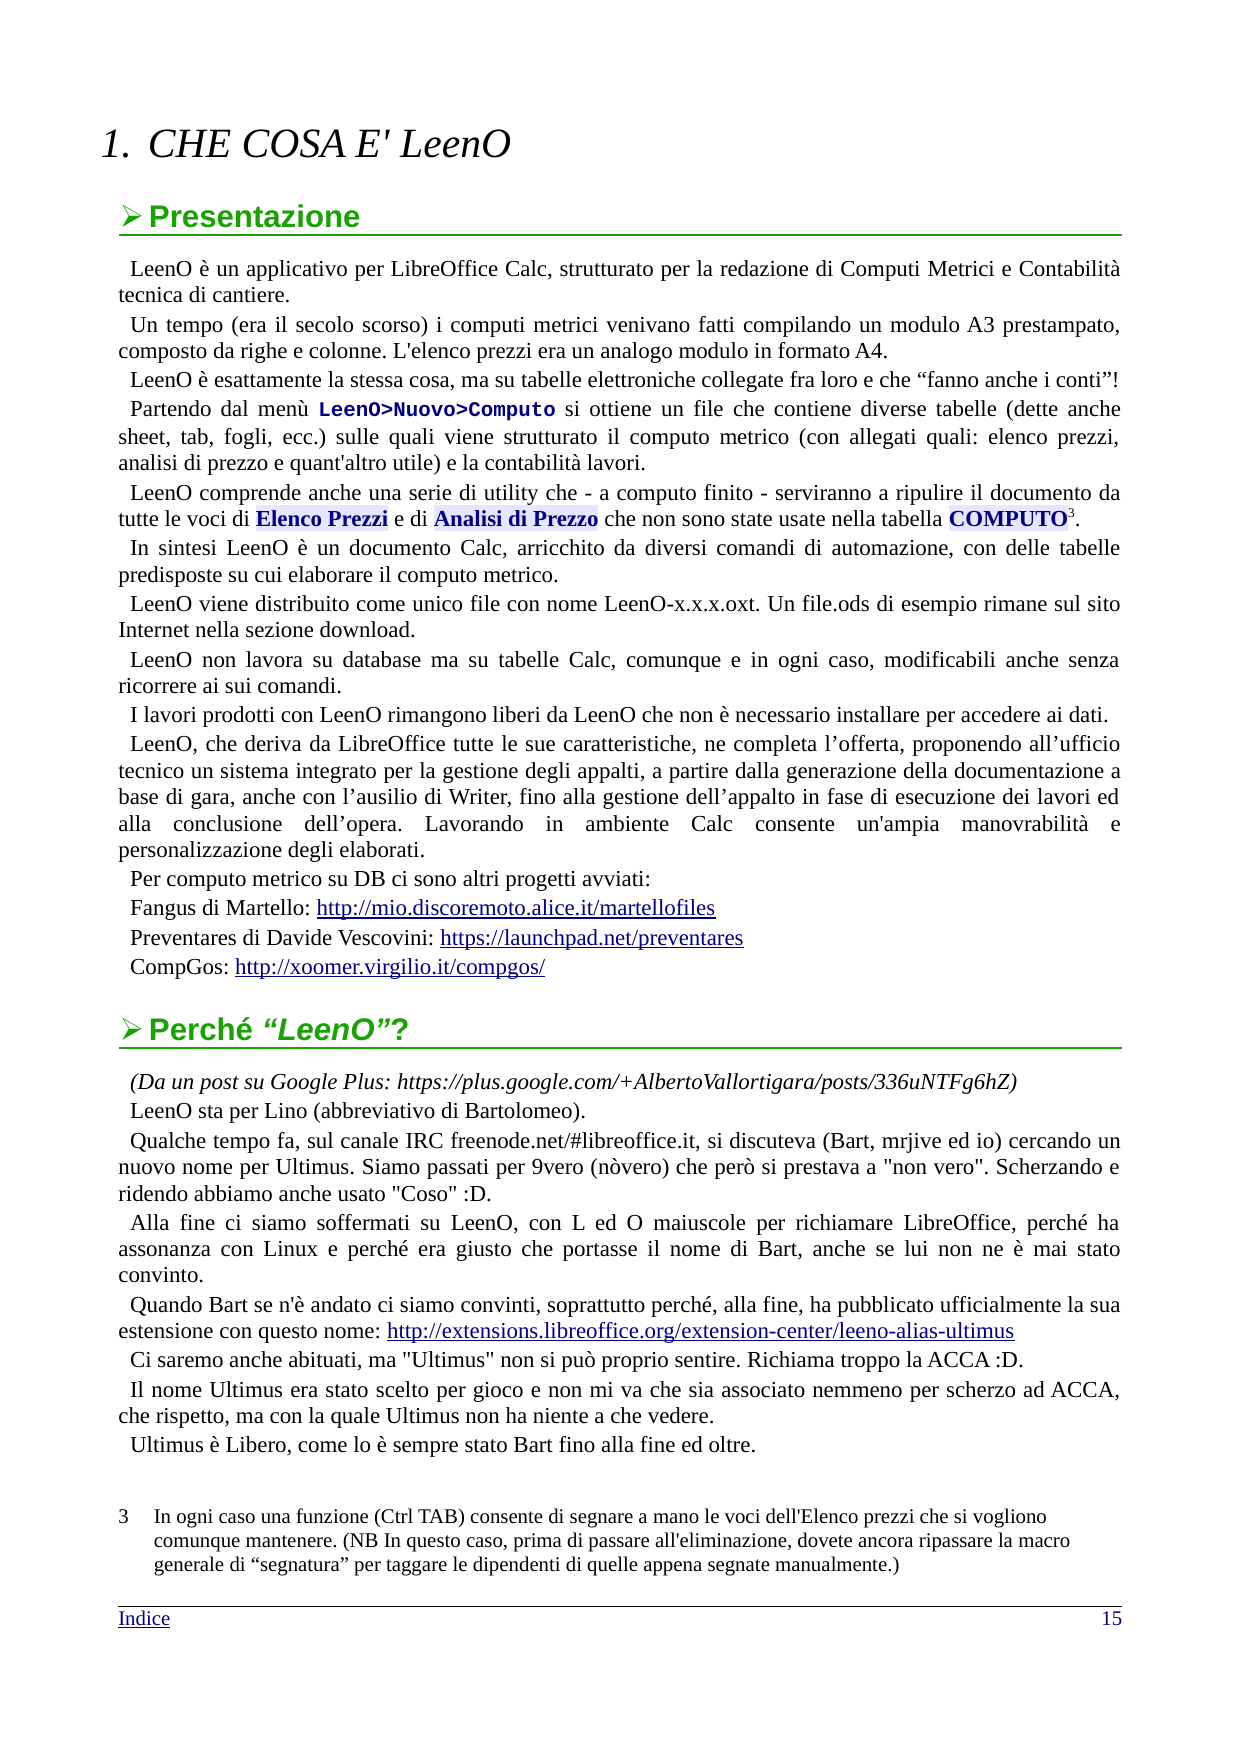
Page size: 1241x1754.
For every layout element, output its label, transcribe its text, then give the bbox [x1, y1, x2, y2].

text CompGos: http://xoomer.virgilio.it/compgos/ [118, 953, 1122, 979]
text In sintesi LeenO è un documento Calc, arricchito da diversi comandi di automazione, con delle tabelle predisposte su cui elaborare il computo metrico. [118, 534, 1122, 587]
subtitle CHE COSA E' LeenO [100, 118, 1122, 166]
text LeenO è un applicativo per LibreOffice Calc, strutturato per la redazione di Computi Metrici e Contabilità tecnica di cantiere. [118, 255, 1122, 308]
text Il nome Ultimus era stato scelto per gioco e non mi va che sia associato nemmeno per scherzo ad ACCA, che rispetto, ma con la quale Ultimus non ha niente a che vedere. [118, 1376, 1122, 1428]
text Alla fine ci siamo soffermati su LeenO, con L ed O maiuscole per richiamare LibreOffice, perché ha assonanza con Linux e perché era giusto che portasse il nome di Bart, anche se lui non ne è mai stato convinto. [118, 1209, 1122, 1288]
text LeenO comprende anche una serie di utility che - a computo finito - serviranno a ripulire il documento da tutte le voci di Elenco Prezzi e di Analisi di Prezzo che non sono state usate nella tabella COMPUTO. [118, 479, 1122, 531]
text Preventares di Davide Vescovini: https://launchpad.net/preventares [118, 924, 1122, 950]
text I lavori prodotti con LeenO rimangono liberi da LeenO che non è necessario installare per accedere ai dati. [118, 701, 1122, 728]
text Quando Bart se n'è andato ci siamo convinti, soprattutto perché, alla fine, ha pubblicato ufficialmente la sua estensione con questo nome: http://extensions.libreoffice.org/extension-center/leeno-alias-ultimus [118, 1291, 1122, 1343]
text Per computo metrico su DB ci sono altri progetti avviati: [118, 865, 1122, 892]
text Ci saremo anche abituati, ma "Ultimus" non si può proprio sentire. Richiama troppo la ACCA :D. [118, 1346, 1122, 1373]
text LeenO, che deriva da LibreOffice tutte le sue caratteristiche, ne completa l’offerta, proponendo all’ufficio tecnico un sistema integrato per la gestione degli appalti, a partire dalla generazione della documentazione a base di gara, anche con l’ausilio di Writer, fino alla gestione dell’appalto in fase di esecuzione dei lavori ed alla conclusione dell’opera. Lavorando in ambiente Calc consente un'ampia manovrabilità e personalizzazione degli elaborati. [118, 731, 1122, 862]
text LeenO è esattamente la stessa cosa, ma su tabelle elettroniche collegate fra loro e che “fanno anche i conti”! [118, 366, 1122, 393]
text Partendo dal menù LeenO>Nuovo>Computo si ottiene un file che contiene diverse tabelle (dette anche sheet, tab, fogli, ecc.) sulle quali viene strutturato il computo metrico (con allegati quali: elenco prezzi, analisi di prezzo e quant'altro utile) e la contabilità lavori. [118, 396, 1122, 476]
text LeenO viene distribuito come unico file con nome LeenO-x.x.x.oxt. Un file.ods di esempio rimane sul sito Internet nella sezione download. [118, 590, 1122, 643]
text Un tempo (era il secolo scorso) i computi metrici venivano fatti compilando un modulo A3 prestampato, composto da righe e colonne. L'elenco prezzi era un analogo modulo in formato A4. [118, 311, 1122, 363]
subtitle Presentazione [119, 198, 1122, 234]
text Ultimus è Libero, come lo è sempre stato Bart fino alla fine ed oltre. [118, 1431, 1122, 1458]
subtitle Perché “LeenO”? [119, 1011, 1122, 1047]
text In ogni caso una funzione (Ctrl TAB) consente di segnare a mano le voci dell'Elenco prezzi che si vogliono comunque mantenere. (NB In questo caso, prima di passare all'eliminazione, dovete ancora ripassare la macro generale di “segnatura” per taggare le dipendenti di quelle appena segnate manualmente.) [118, 1504, 1122, 1576]
text Qualche tempo fa, sul canale IRC freenode.net/#libreoffice.it, si discuteva (Bart, mrjive ed io) cercando un nuovo nome per Ultimus. Siamo passati per 9vero (nòvero) che però si prestava a "non vero". Scherzando e ridendo abbiamo anche usato "Coso" :D. [118, 1127, 1122, 1206]
text Fangus di Martello: http://mio.discoremoto.alice.it/martellofiles [118, 894, 1122, 921]
text LeenO sta per Lino (abbreviativo di Bartolomeo). [118, 1098, 1122, 1124]
text (Da un post su Google Plus: https://plus.google.com/+AlbertoVallortigara/posts/336uNTFg6hZ) [118, 1068, 1122, 1095]
text LeenO non lavora su database ma su tabelle Calc, comunque e in ogni caso, modificabili anche senza ricorrere ai sui comandi. [118, 646, 1122, 698]
